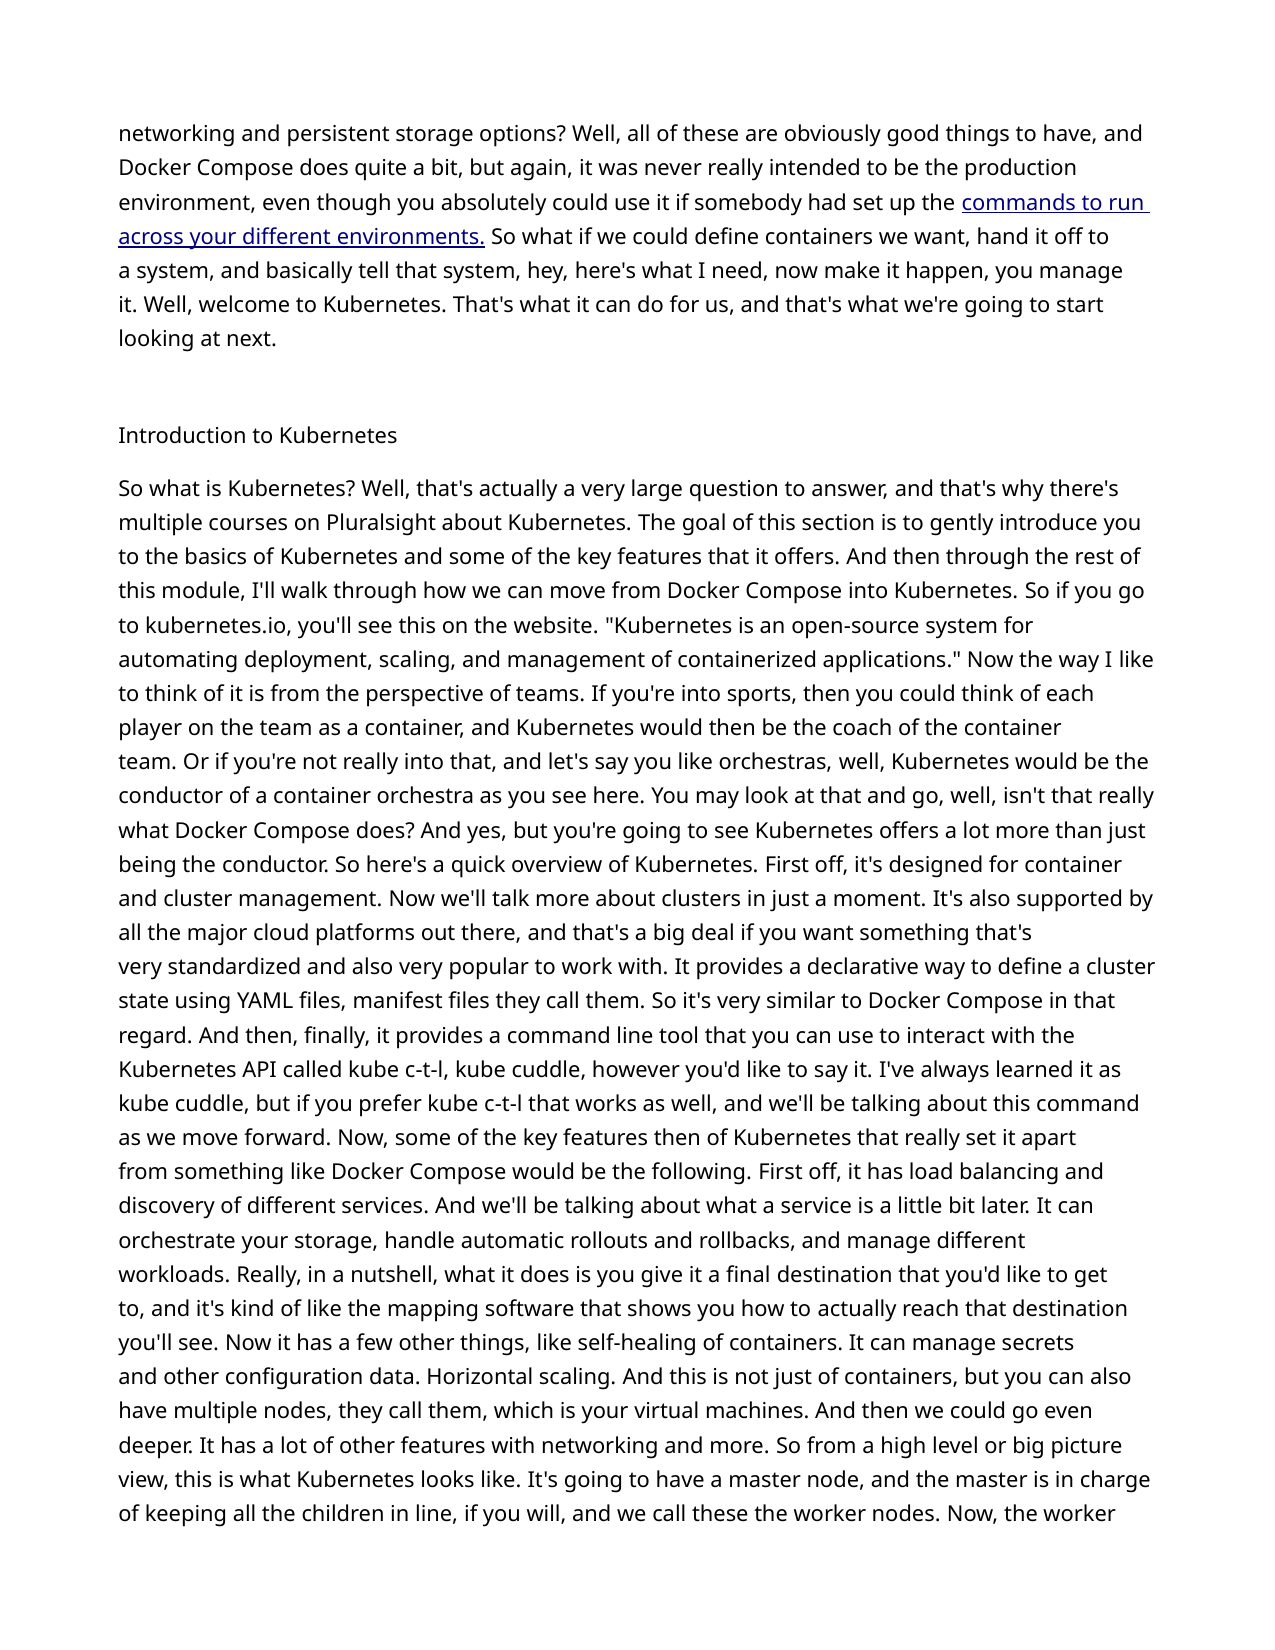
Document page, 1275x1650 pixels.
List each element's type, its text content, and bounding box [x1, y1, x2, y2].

subtitle Introduction to Kubernetes [118, 420, 1157, 449]
text networking and persistent storage options? Well, all of these are obviously good things to have, and Docker Compose does quite a bit, but again, it was never really intended to be the production environment, even though you absolutely could use it if somebody had set up the commands to run across your different environments. So what if we could define containers we want, hand it off to a system, and basically tell that system, hey, here's what I need, now make it happen, you manage it. Well, welcome to Kubernetes. That's what it can do for us, and that's what we're going to start looking at next. [118, 118, 1157, 353]
text So what is Kubernetes? Well, that's actually a very large question to answer, and that's why there's multiple courses on Pluralsight about Kubernetes. The goal of this section is to gently introduce you to the basics of Kubernetes and some of the key features that it offers. And then through the rest of this module, I'll walk through how we can move from Docker Compose into Kubernetes. So if you go to kubernetes.io, you'll see this on the website. "Kubernetes is an open‑source system for automating deployment, scaling, and management of containerized applications." Now the way I like to think of it is from the perspective of teams. If you're into sports, then you could think of each player on the team as a container, and Kubernetes would then be the coach of the container team. Or if you're not really into that, and let's say you like orchestras, well, Kubernetes would be the conductor of a container orchestra as you see here. You may look at that and go, well, isn't that really what Docker Compose does? And yes, but you're going to see Kubernetes offers a lot more than just being the conductor. So here's a quick overview of Kubernetes. First off, it's designed for container and cluster management. Now we'll talk more about clusters in just a moment. It's also supported by all the major cloud platforms out there, and that's a big deal if you want something that's very standardized and also very popular to work with. It provides a declarative way to define a cluster state using YAML files, manifest files they call them. So it's very similar to Docker Compose in that regard. And then, finally, it provides a command line tool that you can use to interact with the Kubernetes API called kube c‑t‑l, kube cuddle, however you'd like to say it. I've always learned it as kube cuddle, but if you prefer kube c‑t‑l that works as well, and we'll be talking about this command as we move forward. Now, some of the key features then of Kubernetes that really set it apart from something like Docker Compose would be the following. First off, it has load balancing and discovery of different services. And we'll be talking about what a service is a little bit later. It can orchestrate your storage, handle automatic rollouts and rollbacks, and manage different workloads. Really, in a nutshell, what it does is you give it a final destination that you'd like to get to, and it's kind of like the mapping software that shows you how to actually reach that destination you'll see. Now it has a few other things, like self‑healing of containers. It can manage secrets and other configuration data. Horizontal scaling. And this is not just of containers, but you can also have multiple nodes, they call them, which is your virtual machines. And then we could go even deeper. It has a lot of other features with networking and more. So from a high level or big picture view, this is what Kubernetes looks like. It's going to have a master node, and the master is in charge of keeping all the children in line, if you will, and we call these the worker nodes. Now, the worker [118, 473, 1157, 1528]
